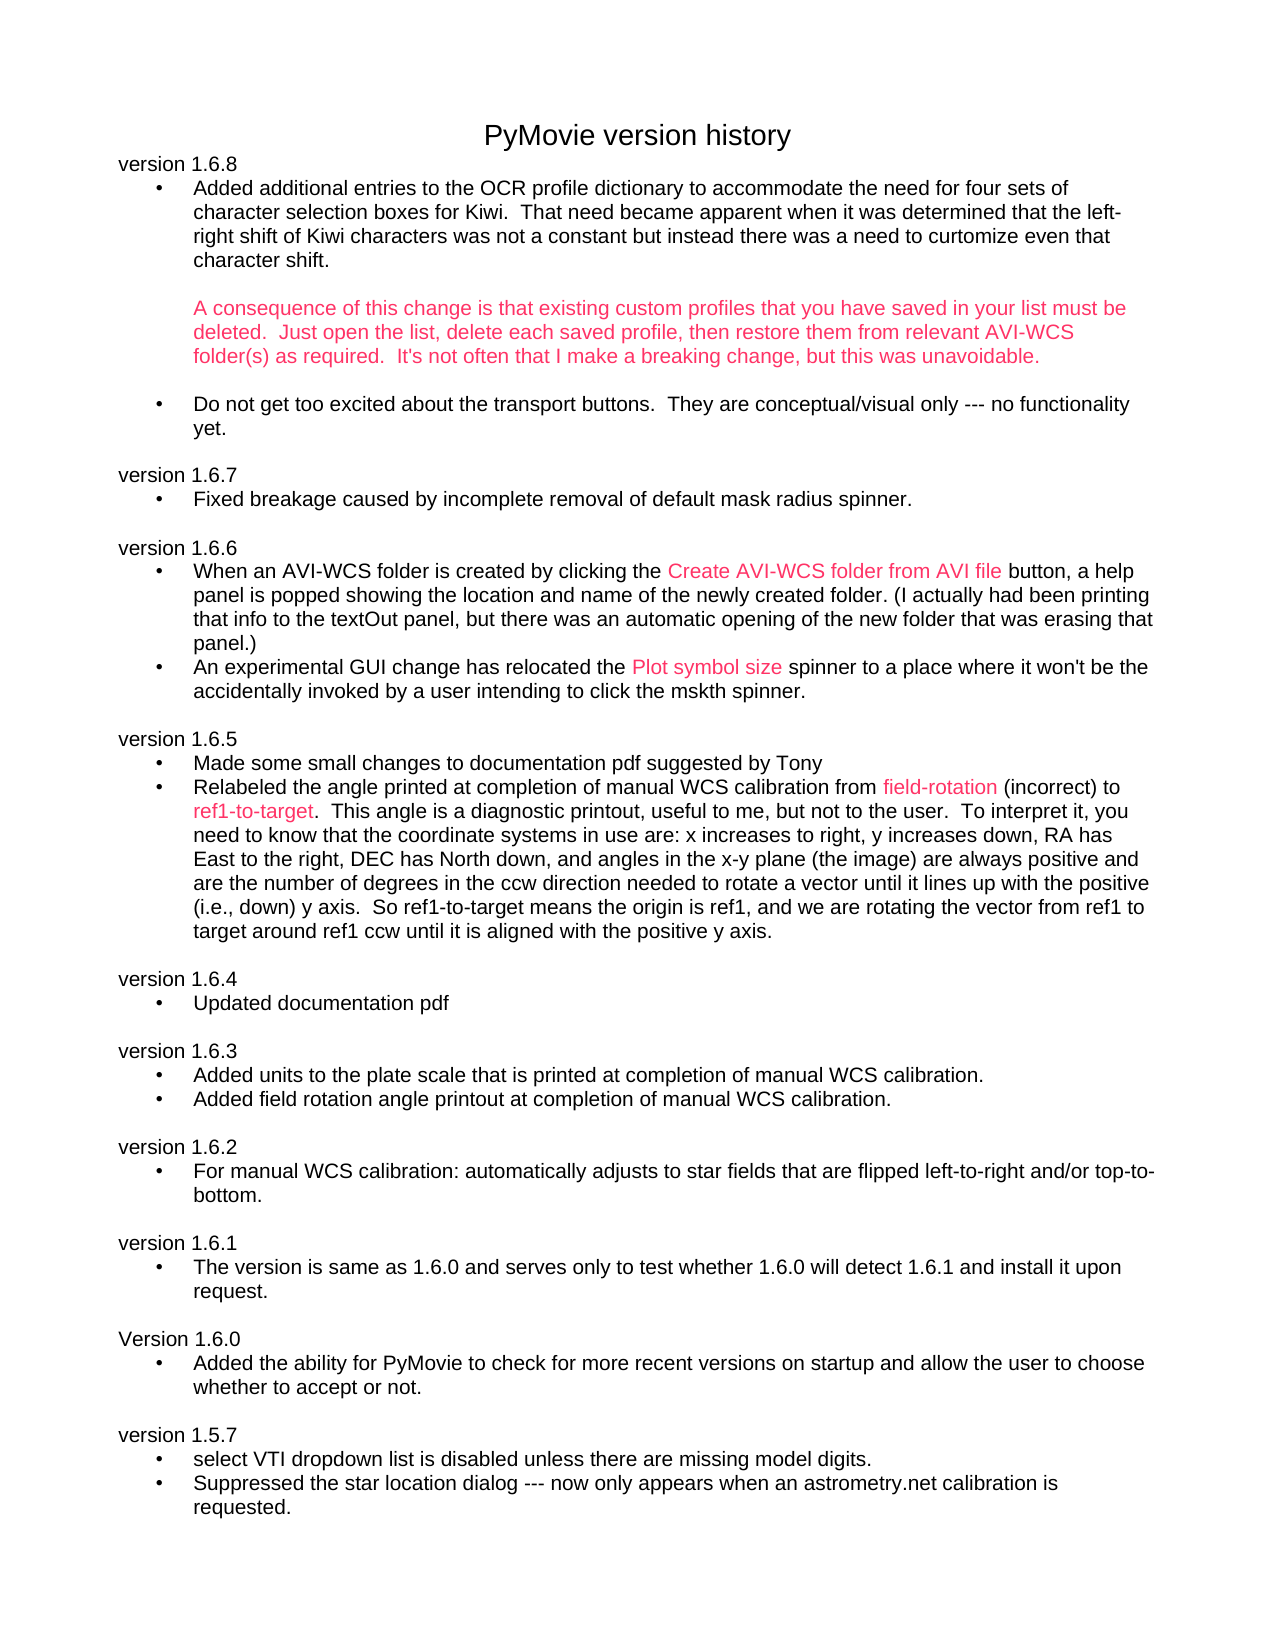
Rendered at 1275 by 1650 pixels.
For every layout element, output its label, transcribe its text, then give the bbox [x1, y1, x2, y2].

list Updated documentation pdf [156, 991, 1157, 1039]
list An experimental GUI change has relocated the Plot symbol size spinner to a place where it won't be the accidentally invoked by a user intending to click the mskth spinner. [156, 655, 1157, 727]
list select VTI dropdown list is disabled unless there are missing model digits. [156, 1447, 1157, 1471]
list Added field rotation angle printout at completion of manual WCS calibration. [156, 1087, 1157, 1135]
list Made some small changes to documentation pdf suggested by Tony [156, 751, 1157, 775]
list Do not get too excited about the transport buttons. They are conceptual/visual only --- no functionality yet. [156, 391, 1157, 463]
text version 1.5.7 [118, 1423, 1157, 1447]
text version 1.6.1 [118, 1231, 1157, 1255]
list Added additional entries to the OCR profile dictionary to accommodate the need for four sets of character selection boxes for Kiwi. That need became apparent when it was determined that the left-right shift of Kiwi characters was not a constant but instead there was a need to curtomize even that character shift. A consequence of this change is that existing custom profiles that you have saved in your list must be deleted. Just open the list, delete each saved profile, then restore them from relevant AVI-WCS folder(s) as required. It's not often that I make a breaking change, but this was unavoidable. [156, 176, 1157, 391]
list For manual WCS calibration: automatically adjusts to star fields that are flipped left-to-right and/or top-to-bottom. [156, 1159, 1157, 1231]
text version 1.6.2 [118, 1135, 1157, 1159]
list Added units to the plate scale that is printed at completion of manual WCS calibration. [156, 1063, 1157, 1087]
text Version 1.6.0 [118, 1327, 1157, 1351]
text version 1.6.6 [118, 535, 1157, 559]
text version 1.6.5 [118, 727, 1157, 751]
text version 1.6.7 [118, 463, 1157, 487]
list When an AVI-WCS folder is created by clicking the Create AVI-WCS folder from AVI file button, a help panel is popped showing the location and name of the newly created folder. (I actually had been printing that info to the textOut panel, but there was an automatic opening of the new folder that was erasing that panel.) [156, 559, 1157, 655]
list Fixed breakage caused by incomplete removal of default mask radius spinner. [156, 487, 1157, 535]
list Relabeled the angle printed at completion of manual WCS calibration from field-rotation (incorrect) to ref1-to-target. This angle is a diagnostic printout, useful to me, but not to the user. To interpret it, you need to know that the coordinate systems in use are: x increases to right, y increases down, RA has East to the right, DEC has North down, and angles in the x-y plane (the image) are always positive and are the number of degrees in the ccw direction needed to rotate a vector until it lines up with the positive (i.e., down) y axis. So ref1-to-target means the origin is ref1, and we are rotating the vector from ref1 to target around ref1 ccw until it is aligned with the positive y axis. [156, 775, 1157, 967]
text version 1.6.3 [118, 1039, 1157, 1063]
list Added the ability for PyMovie to check for more recent versions on startup and allow the user to choose whether to accept or not. [156, 1351, 1157, 1423]
list Suppressed the star location dialog --- now only appears when an astrometry.net calibration is requested. [156, 1471, 1157, 1519]
text PyMovie version history [118, 118, 1157, 152]
text version 1.6.8 [118, 152, 1157, 176]
text version 1.6.4 [118, 967, 1157, 991]
list The version is same as 1.6.0 and serves only to test whether 1.6.0 will detect 1.6.1 and install it upon request. [156, 1255, 1157, 1327]
